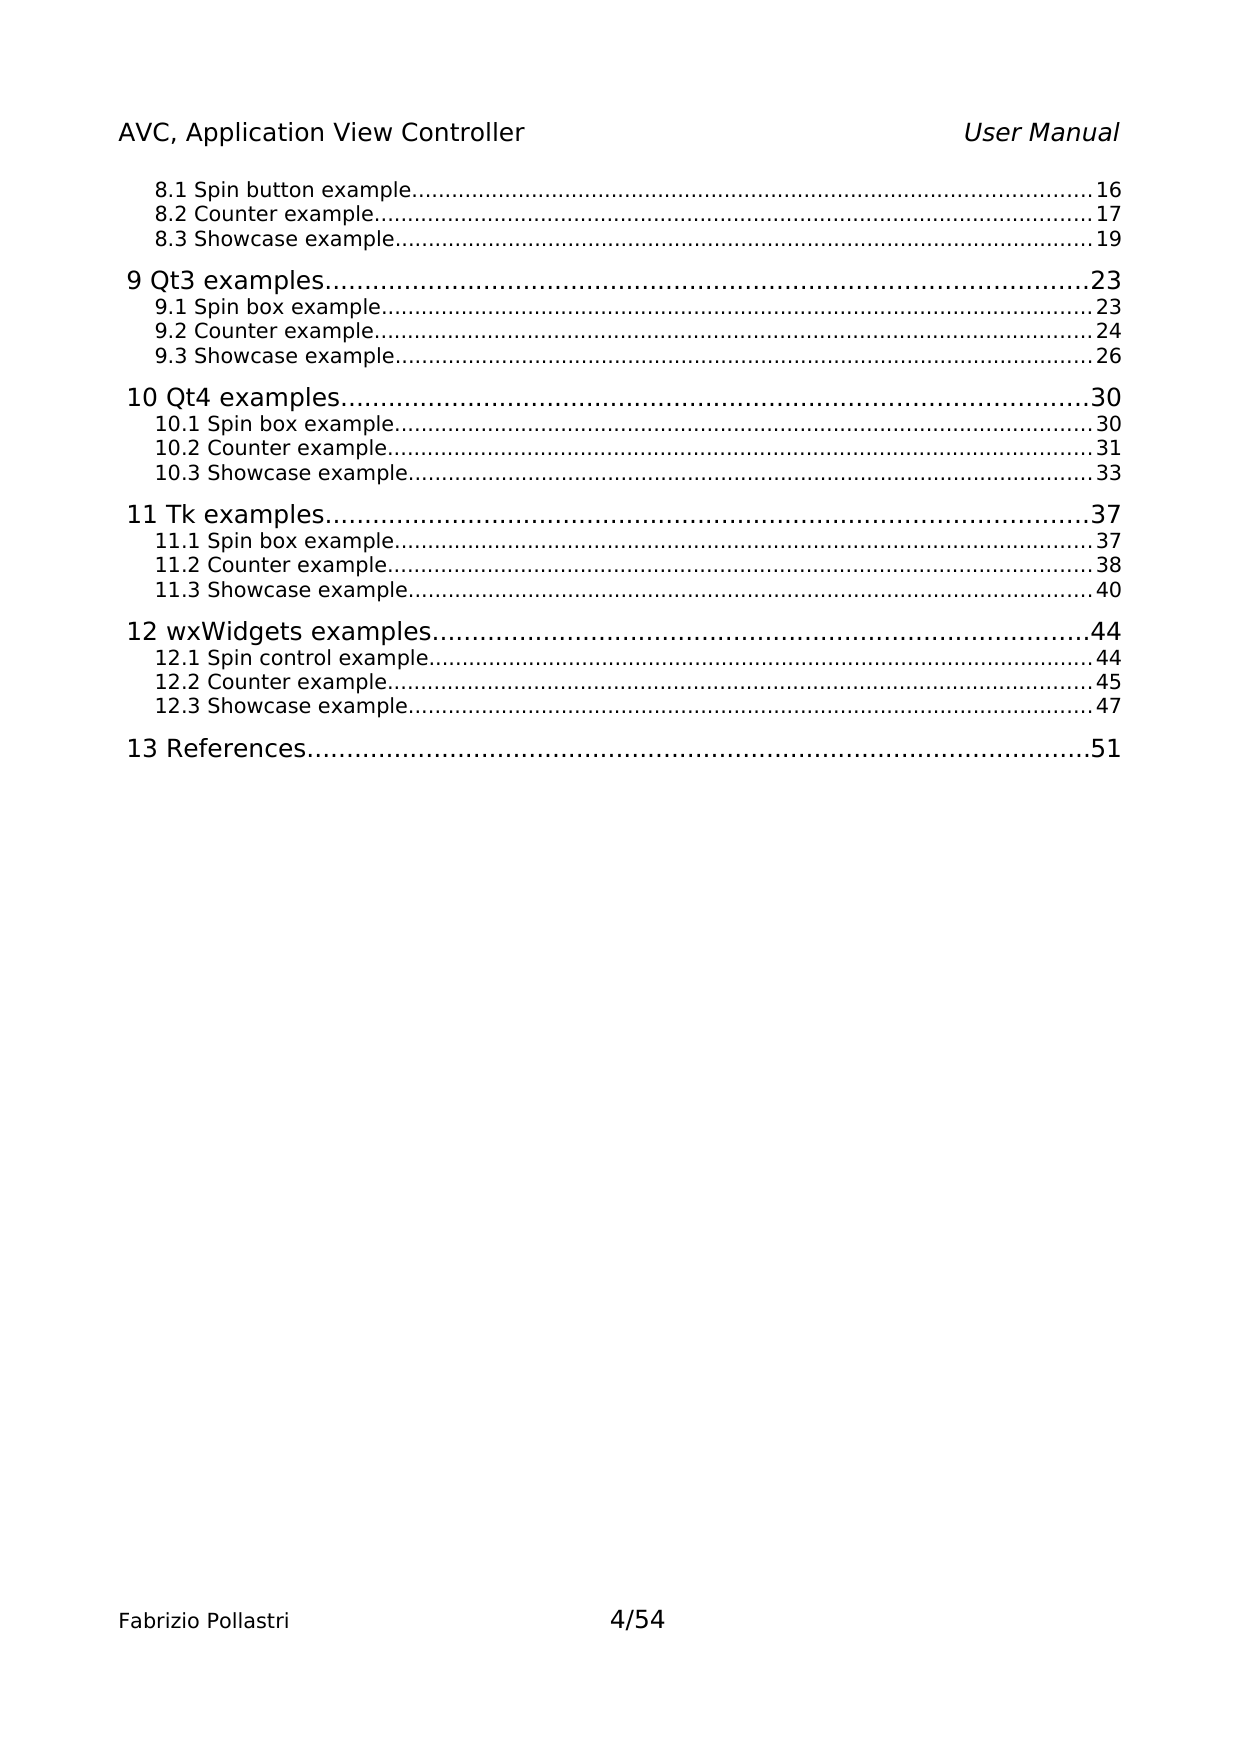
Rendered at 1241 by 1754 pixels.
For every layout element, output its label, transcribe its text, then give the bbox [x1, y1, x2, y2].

text 9 Qt3 examples 23 [118, 266, 1122, 295]
text 10.3 Showcase example 33 [148, 461, 1122, 485]
text 9.2 Counter example 24 [148, 319, 1122, 344]
text 10.1 Spin box example 30 [148, 412, 1122, 436]
text 13 References 51 [118, 734, 1122, 763]
text 8.1 Spin button example 16 [148, 178, 1122, 202]
text 11 Tk examples 37 [118, 500, 1122, 529]
text 12 wxWidgets examples 44 [118, 617, 1122, 646]
text 9.3 Showcase example 26 [148, 344, 1122, 368]
text 10 Qt4 examples 30 [118, 383, 1122, 412]
text 12.1 Spin control example 44 [148, 646, 1122, 670]
text 8.2 Counter example 17 [148, 202, 1122, 227]
text 11.2 Counter example 38 [148, 553, 1122, 578]
text 10.2 Counter example 31 [148, 436, 1122, 461]
text 12.3 Showcase example 47 [148, 694, 1122, 719]
text 11.3 Showcase example 40 [148, 578, 1122, 602]
text 8.3 Showcase example 19 [148, 227, 1122, 251]
text 12.2 Counter example 45 [148, 670, 1122, 694]
text 11.1 Spin box example 37 [148, 529, 1122, 553]
text 9.1 Spin box example 23 [148, 295, 1122, 319]
